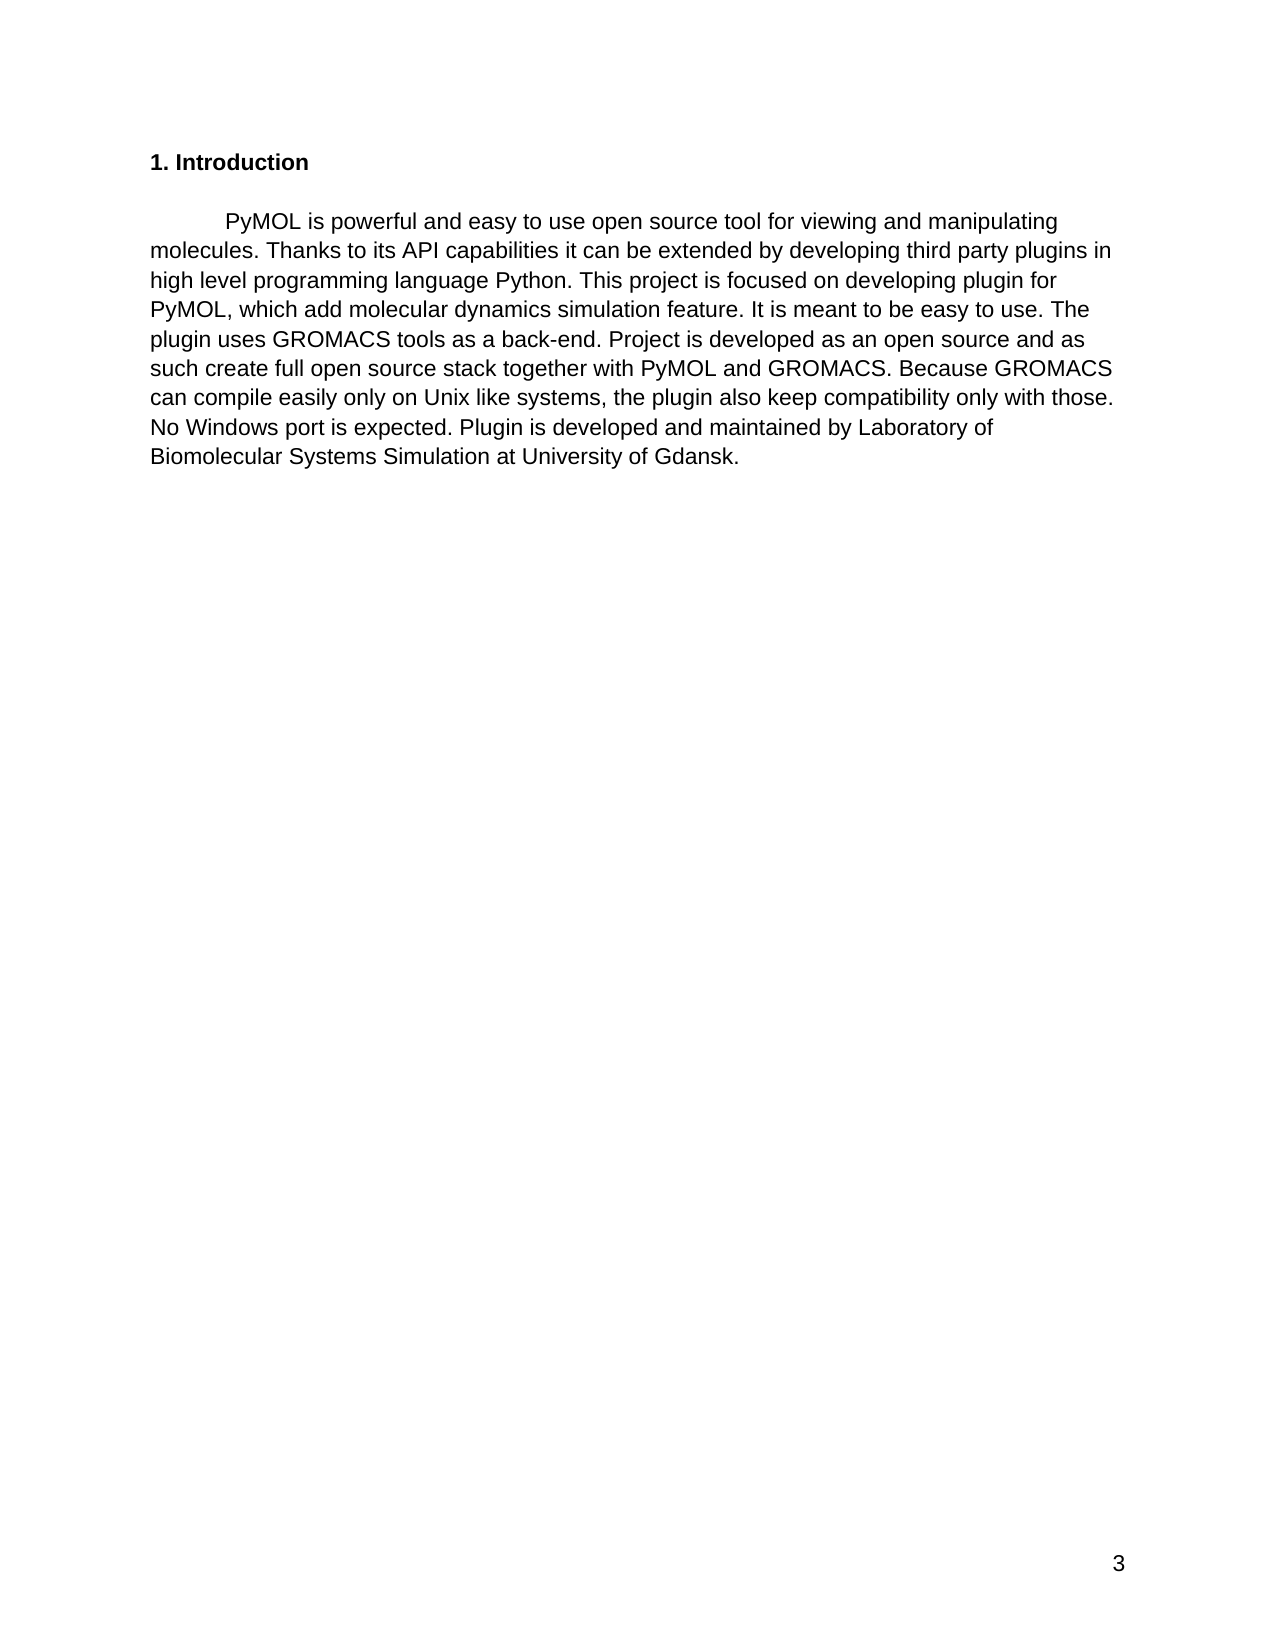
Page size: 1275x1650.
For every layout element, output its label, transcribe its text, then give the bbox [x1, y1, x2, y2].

text 1. Introduction [150, 150, 1125, 176]
text PyMOL is powerful and easy to use open source tool for viewing and manipulating molecules. Thanks to its API capabilities it can be extended by developing third party plugins in high level programming language Python. This project is focused on developing plugin for PyMOL, which add molecular dynamics simulation feature. It is meant to be easy to use. The plugin uses GROMACS tools as a back-end. Project is developed as an open source and as such create full open source stack together with PyMOL and GROMACS. Because GROMACS can compile easily only on Unix like systems, the plugin also keep compatibility only with those. No Windows port is expected. Plugin is developed and maintained by Laboratory of Biomolecular Systems Simulation at University of Gdansk. [150, 209, 1125, 469]
